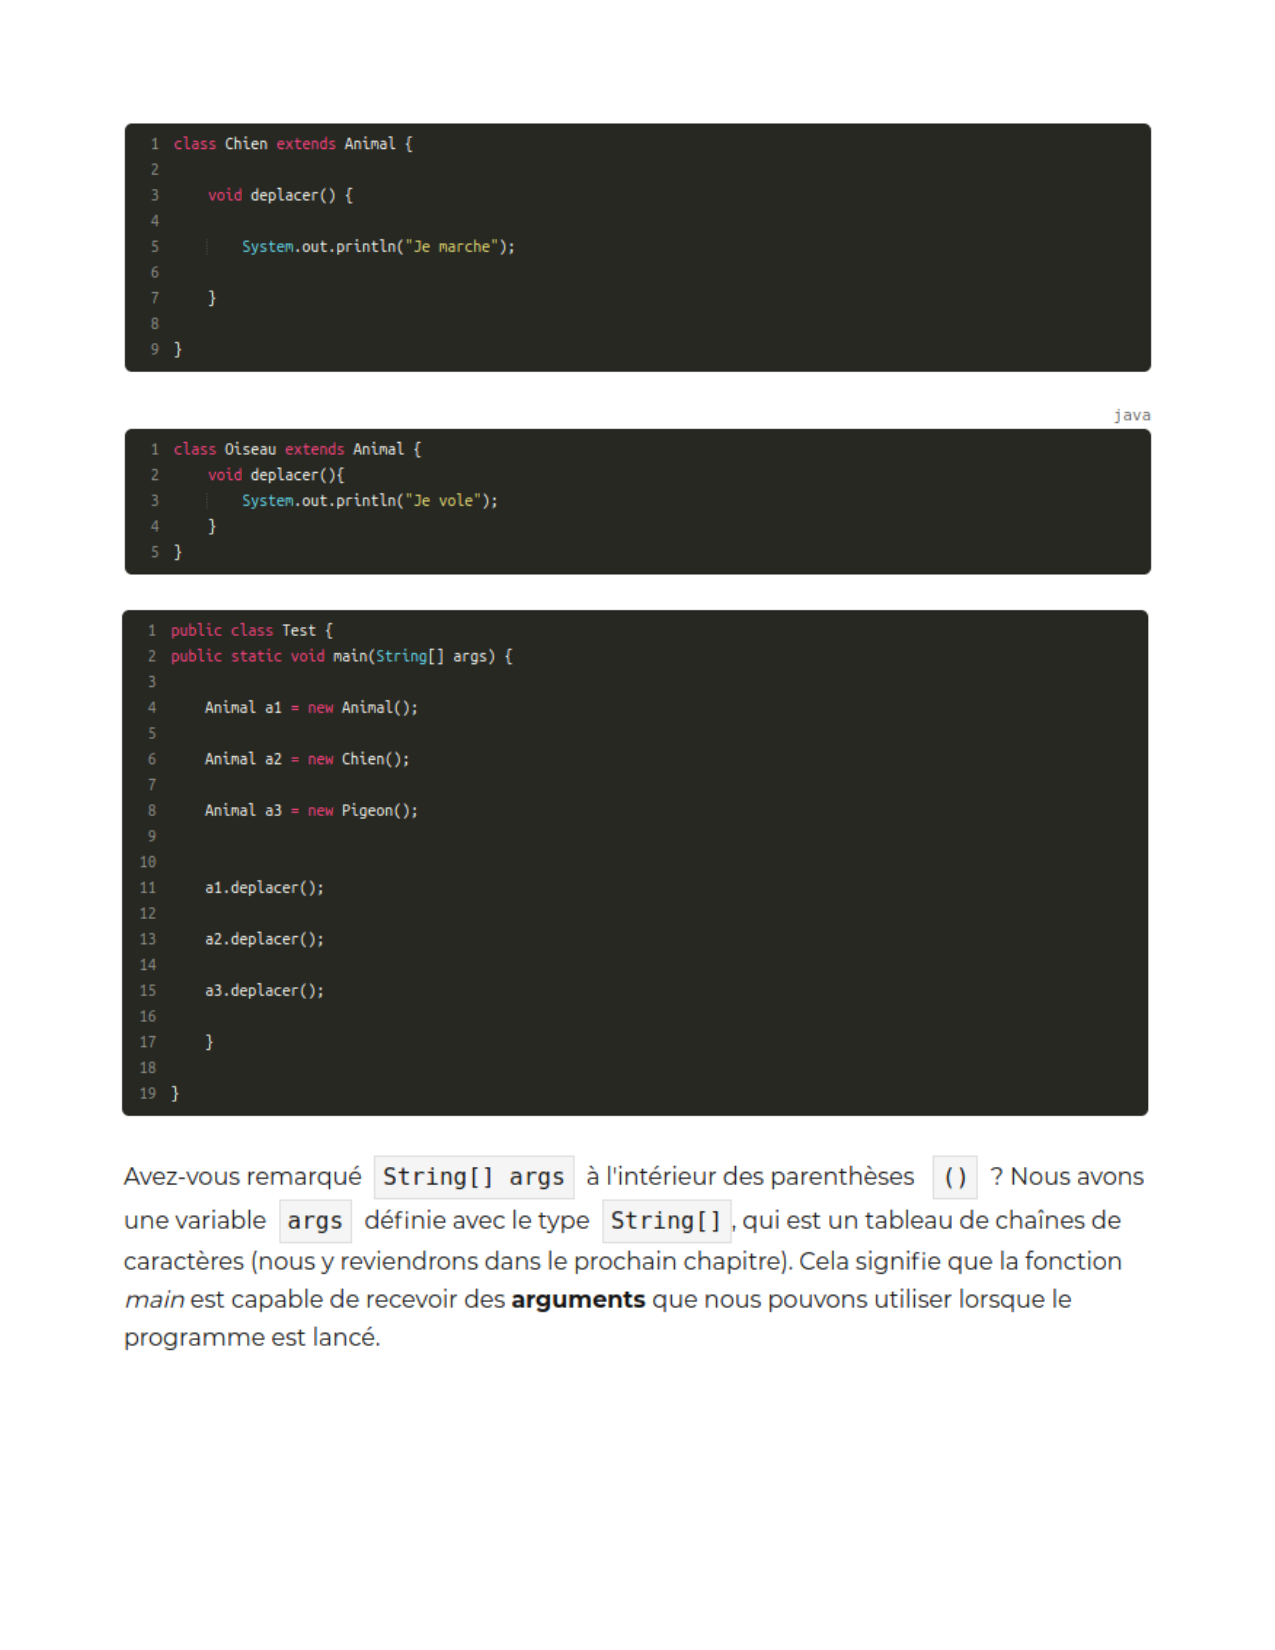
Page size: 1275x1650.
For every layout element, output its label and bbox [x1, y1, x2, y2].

picture [118, 118, 1157, 579]
picture [118, 1147, 1157, 1362]
picture [118, 607, 1157, 1119]
